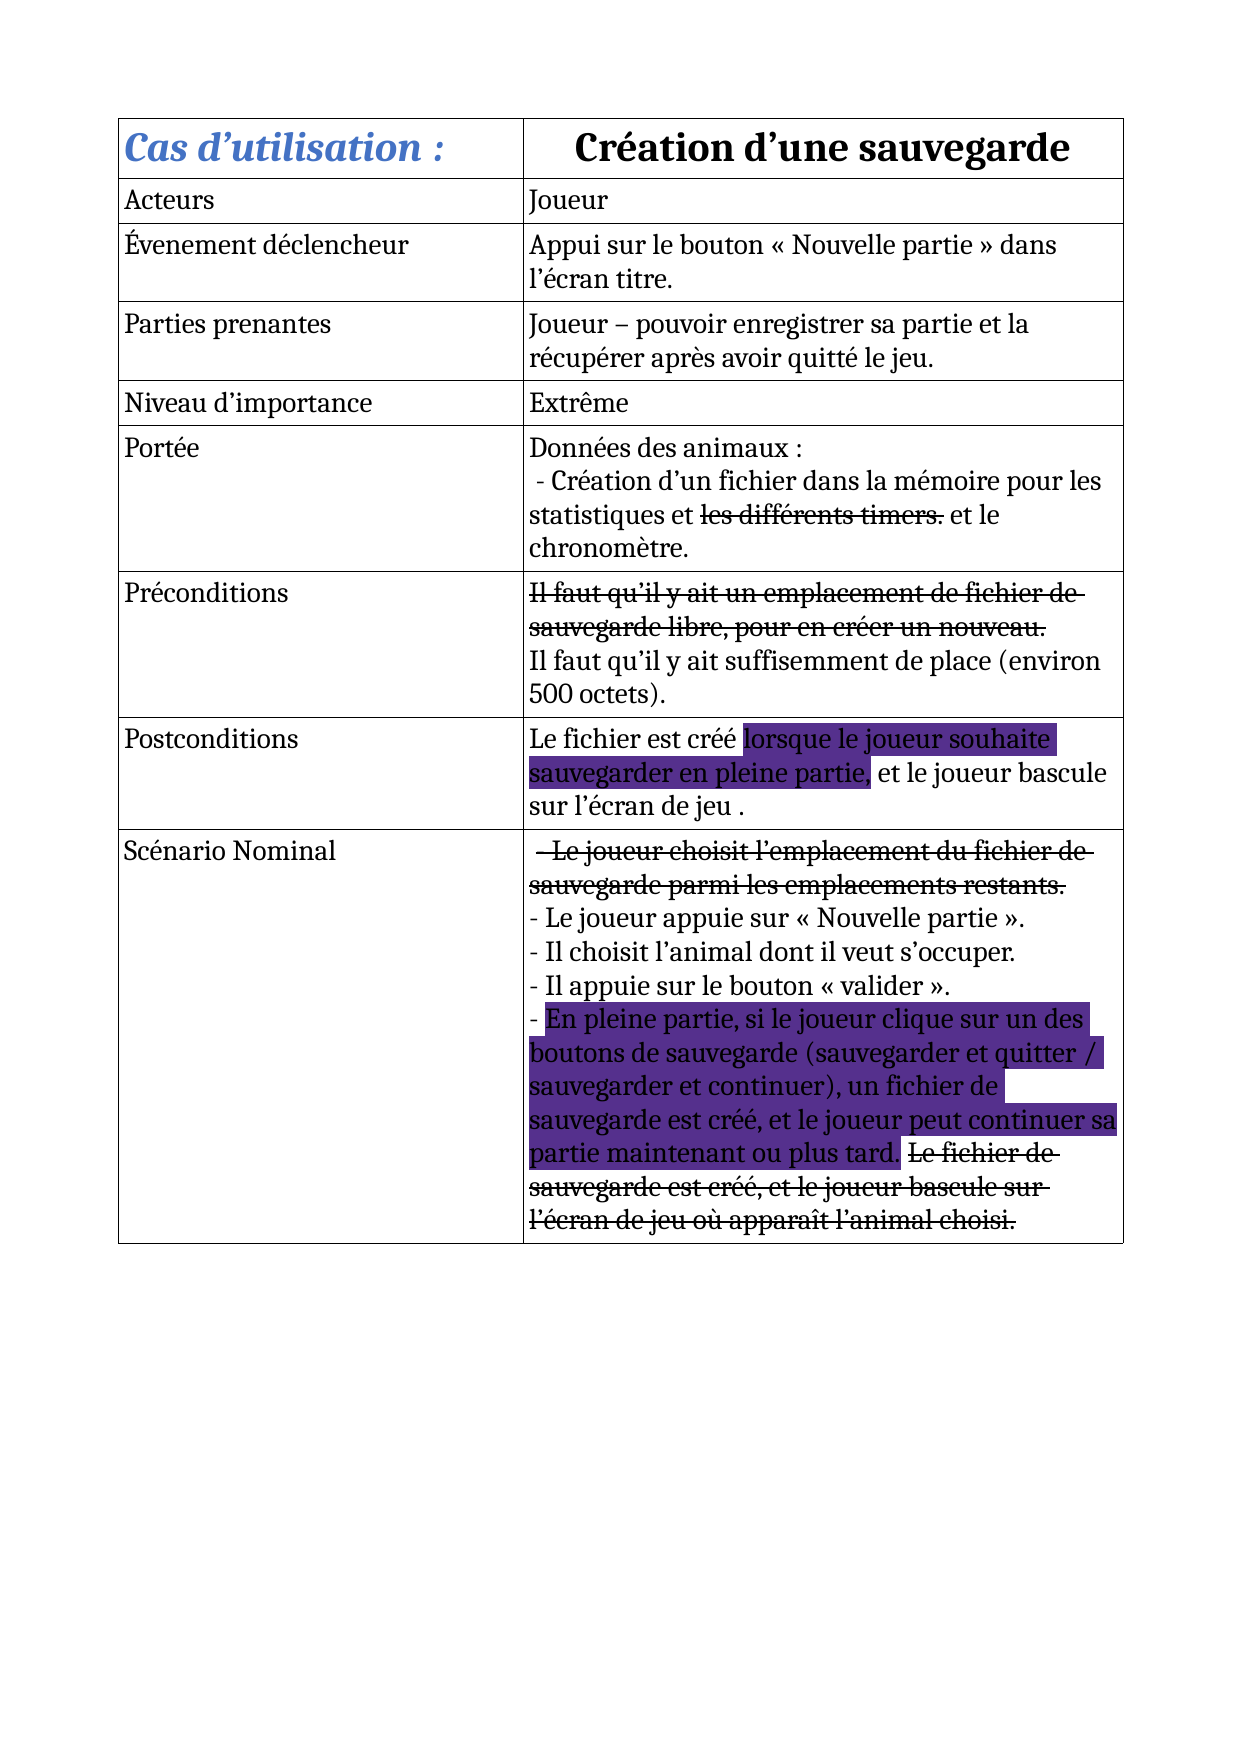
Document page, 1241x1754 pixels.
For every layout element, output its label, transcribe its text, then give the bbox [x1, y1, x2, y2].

table_header Cas d’utilisation : [119, 119, 523, 178]
table_cell Portée [119, 426, 523, 571]
table_cell Postconditions [119, 718, 523, 829]
table_cell Niveau d’importance [119, 381, 523, 425]
table_cell Joueur [524, 179, 1123, 223]
table_cell Acteurs [119, 179, 523, 223]
table_cell Scénario Nominal [119, 830, 523, 1243]
table_cell Il faut qu’il y ait un emplacement de fichier de sauvegarde libre, pour en créer un nouveau. Il faut qu’il y ait suffisemment de place (environ 500 octets). [524, 572, 1123, 717]
table_cell Parties prenantes [119, 302, 523, 380]
table_cell Extrême [524, 381, 1123, 425]
table_cell Données des animaux : - Création d’un fichier dans la mémoire pour les statistiques et les différents timers. et le chronomètre. [524, 426, 1123, 571]
table_cell - Le joueur choisit l’emplacement du fichier de sauvegarde parmi les emplacements restants. - Le joueur appuie sur « Nouvelle partie ». - Il choisit l’animal dont il veut s’occuper. - Il appuie sur le bouton « valider ». - En pleine partie, si le joueur clique sur un des boutons de sauvegarde (sauvegarder et quitter / sauvegarder et continuer), un fichier de sauvegarde est créé, et le joueur peut continuer sa partie maintenant ou plus tard. Le fichier de sauvegarde est créé, et le joueur bascule sur l’écran de jeu où apparaît l’animal choisi. [524, 830, 1123, 1243]
table_cell Le fichier est créé lorsque le joueur souhaite sauvegarder en pleine partie, et le joueur bascule sur l’écran de jeu . [524, 718, 1123, 829]
table_cell Appui sur le bouton « Nouvelle partie » dans l’écran titre. [524, 224, 1123, 301]
table_cell Joueur – pouvoir enregistrer sa partie et la récupérer après avoir quitté le jeu. [524, 302, 1123, 380]
table_header Création d’une sauvegarde [524, 119, 1123, 178]
table_cell Évenement déclencheur [119, 224, 523, 301]
table_cell Préconditions [119, 572, 523, 717]
